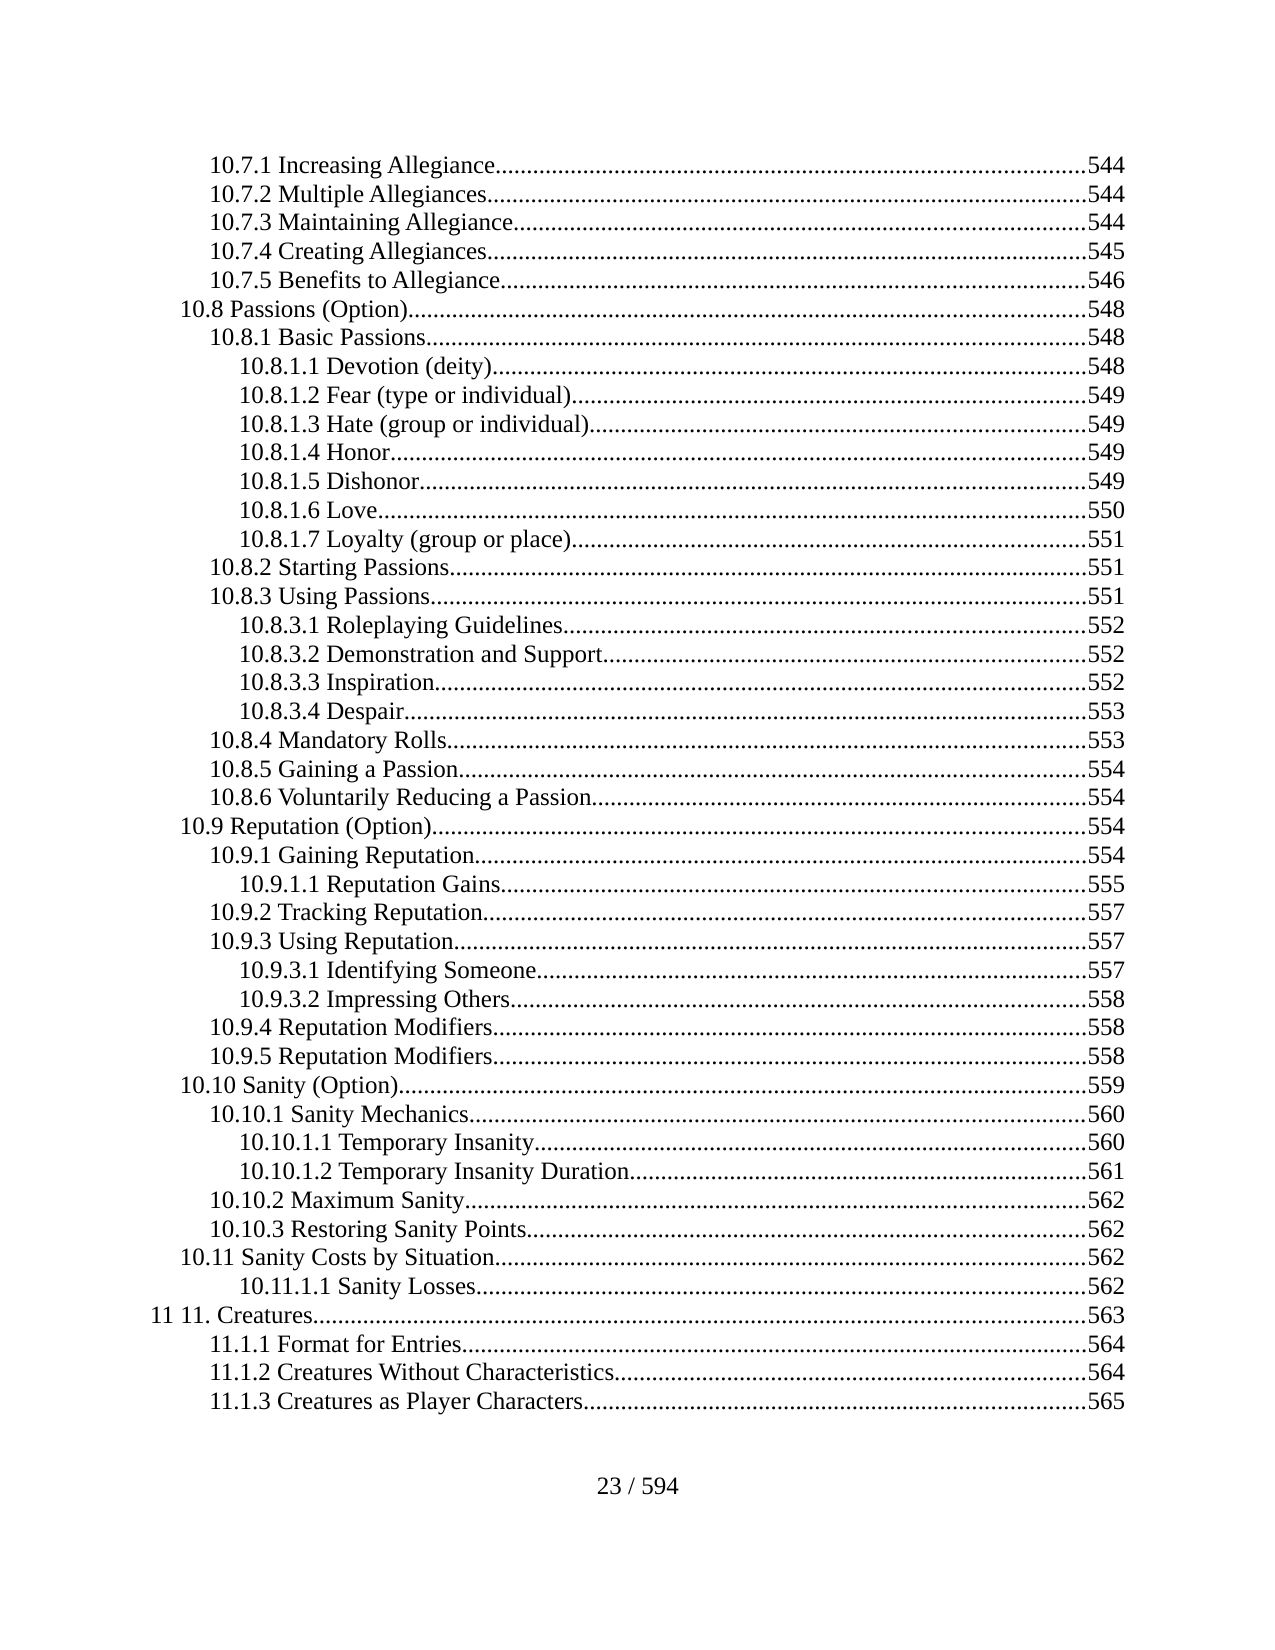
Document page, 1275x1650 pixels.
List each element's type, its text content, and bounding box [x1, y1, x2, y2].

text 10.8.1.5 Dishonor 549 [238, 466, 1125, 495]
text 10.10.1.2 Temporary Insanity Duration 561 [238, 1156, 1125, 1185]
text 10.9.1.1 Reputation Gains 555 [238, 869, 1125, 897]
text 11 11. Creatures 563 [150, 1300, 1125, 1329]
text 10.7.2 Multiple Allegiances 544 [209, 179, 1125, 207]
text 10.8.1.2 Fear (type or individual) 549 [238, 380, 1125, 409]
text 10.10.1.1 Temporary Insanity 560 [238, 1127, 1125, 1156]
text 11.1.3 Creatures as Player Characters 565 [209, 1386, 1125, 1415]
text 10.11 Sanity Costs by Situation 562 [179, 1242, 1125, 1271]
text 10.8.1.6 Love 550 [238, 495, 1125, 524]
text 10.8.3.2 Demonstration and Support 552 [238, 639, 1125, 667]
text 11.1.2 Creatures Without Characteristics 564 [209, 1357, 1125, 1386]
text 10.9.3.2 Impressing Others 558 [238, 984, 1125, 1012]
text 10.9.5 Reputation Modifiers 558 [209, 1041, 1125, 1070]
text 10.9.3 Using Reputation 557 [209, 926, 1125, 955]
text 10.8.3.3 Inspiration 552 [238, 667, 1125, 696]
text 10.8.6 Voluntarily Reducing a Passion 554 [209, 782, 1125, 811]
text 10.7.4 Creating Allegiances 545 [209, 236, 1125, 265]
text 10.8.4 Mandatory Rolls 553 [209, 725, 1125, 754]
text 10.9 Reputation (Option) 554 [179, 811, 1125, 840]
text 10.8.1 Basic Passions 548 [209, 322, 1125, 351]
text 10.10.3 Restoring Sanity Points 562 [209, 1214, 1125, 1242]
text 10.8.3 Using Passions 551 [209, 581, 1125, 610]
text 10.8.1.7 Loyalty (group or place) 551 [238, 524, 1125, 552]
text 10.8.1.3 Hate (group or individual) 549 [238, 409, 1125, 437]
text 10.7.5 Benefits to Allegiance 546 [209, 265, 1125, 294]
text 10.7.1 Increasing Allegiance 544 [209, 150, 1125, 179]
text 10.9.3.1 Identifying Someone 557 [238, 955, 1125, 984]
text 10.9.2 Tracking Reputation 557 [209, 897, 1125, 926]
text 10.8.3.4 Despair 553 [238, 696, 1125, 725]
text 10.7.3 Maintaining Allegiance 544 [209, 207, 1125, 236]
text 10.8.5 Gaining a Passion 554 [209, 754, 1125, 782]
text 10.10.1 Sanity Mechanics 560 [209, 1099, 1125, 1127]
text 11.1.1 Format for Entries 564 [209, 1329, 1125, 1357]
text 10.10.2 Maximum Sanity 562 [209, 1185, 1125, 1214]
text 10.9.4 Reputation Modifiers 558 [209, 1012, 1125, 1041]
text 10.10 Sanity (Option) 559 [179, 1070, 1125, 1099]
text 10.11.1.1 Sanity Losses 562 [238, 1271, 1125, 1300]
text 10.8.1.1 Devotion (deity) 548 [238, 351, 1125, 380]
text 10.8.1.4 Honor 549 [238, 437, 1125, 466]
text 10.8.2 Starting Passions 551 [209, 552, 1125, 581]
text 10.8.3.1 Roleplaying Guidelines 552 [238, 610, 1125, 639]
text 10.9.1 Gaining Reputation 554 [209, 840, 1125, 869]
text 10.8 Passions (Option) 548 [179, 294, 1125, 322]
